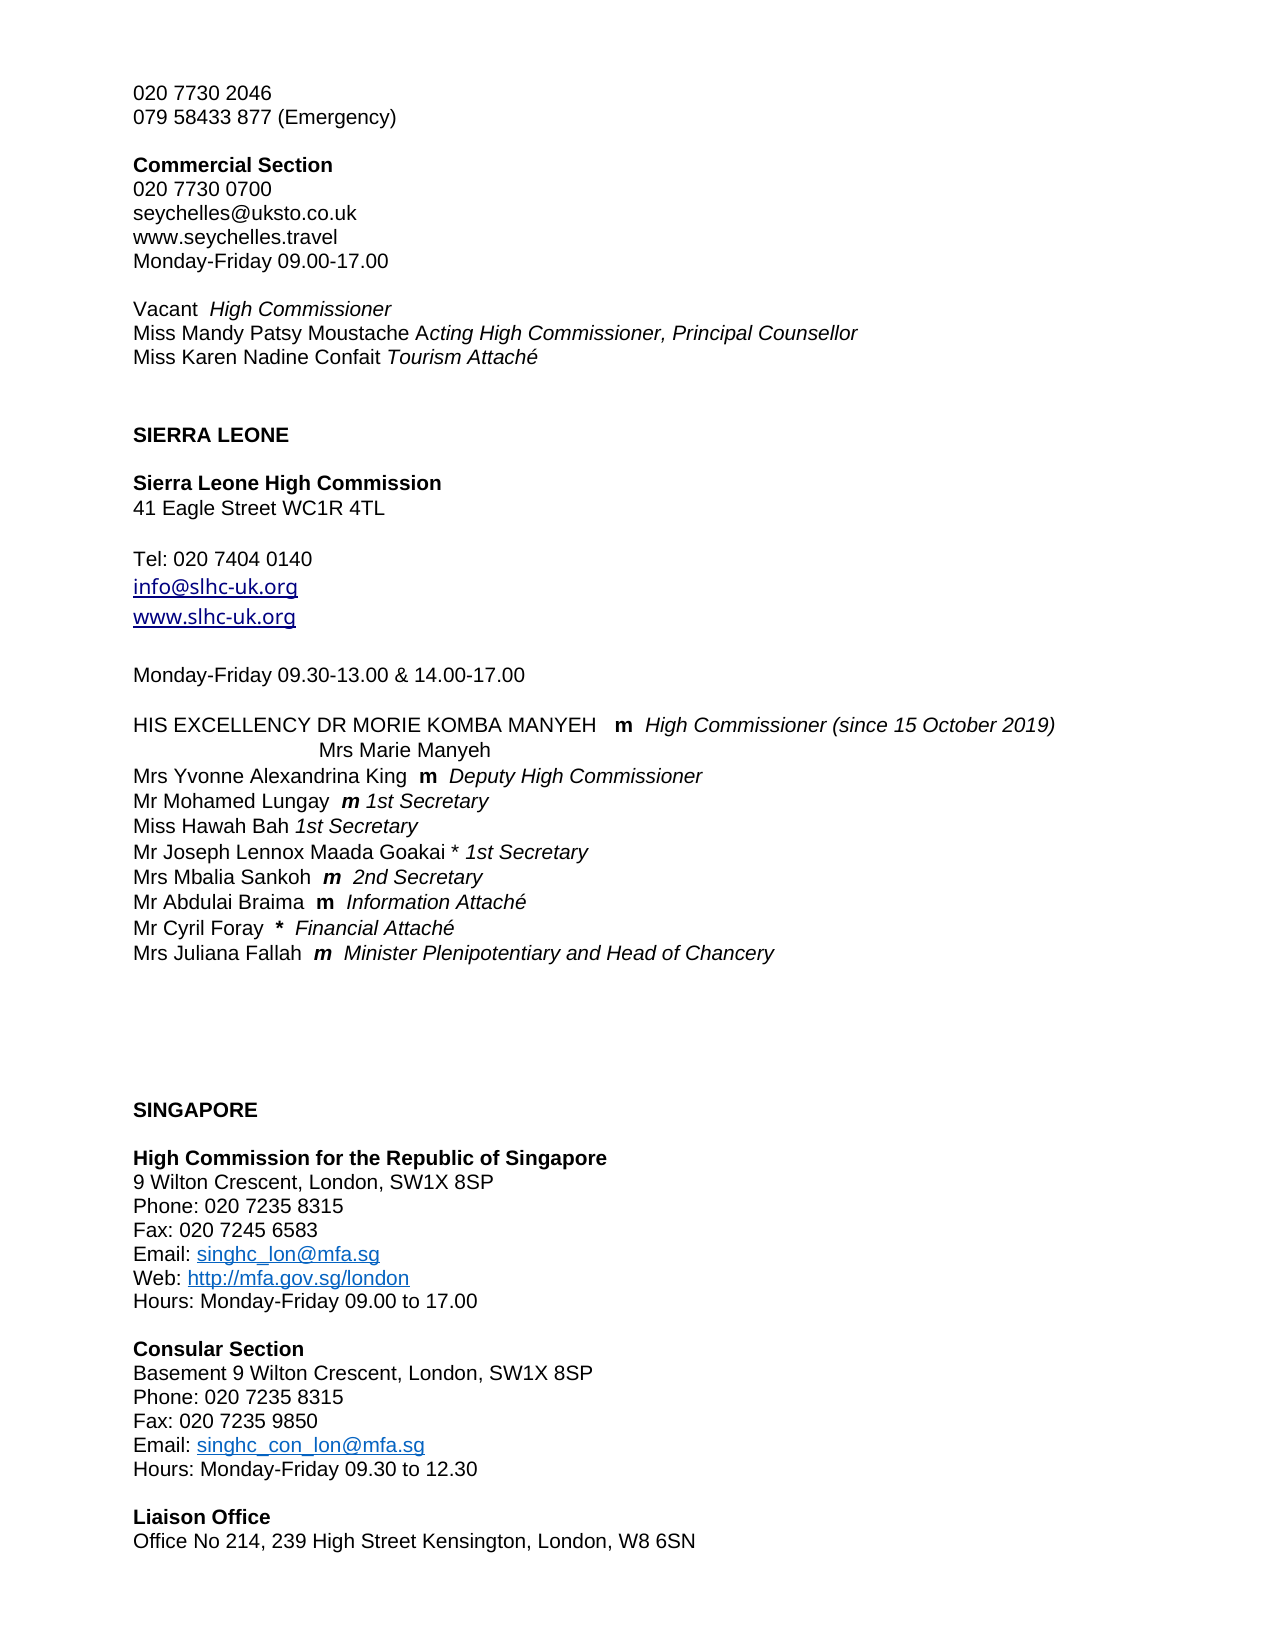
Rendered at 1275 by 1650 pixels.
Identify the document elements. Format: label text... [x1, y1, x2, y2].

text Web: http://mfa.gov.sg/london [133, 1265, 1181, 1289]
text SINGAPORE [133, 1098, 1181, 1122]
text Mrs Mbalia Sankoh m 2nd Secretary [133, 865, 1181, 889]
text Miss Hawah Bah 1st Secretary [133, 814, 1181, 838]
text HIS EXCELLENCY DR MORIE KOMBA MANYEH m High Commissioner (since 15 October 2019) [133, 713, 1181, 737]
text Email: singhc_lon@mfa.sg [133, 1241, 1181, 1265]
text Fax: 020 7245 6583 [133, 1217, 1181, 1241]
text Phone: 020 7235 8315 [133, 1385, 1181, 1409]
text Hours: Monday-Friday 09.30 to 12.30 [133, 1457, 1181, 1481]
text Commercial Section [133, 153, 1181, 177]
subtitle Consular Section [133, 1337, 1181, 1361]
text Mr Joseph Lennox Maada Goakai * 1st Secretary [133, 839, 1181, 863]
text High Commission for the Republic of Singapore [133, 1146, 1181, 1169]
text 020 7730 2046 [133, 81, 1181, 105]
text www.slhc-uk.org [133, 602, 1181, 631]
text Email: singhc_con_lon@mfa.sg [133, 1433, 1181, 1457]
text Mr Mohamed Lungay m 1st Secretary [133, 789, 1181, 813]
text www.seychelles.travel [133, 225, 1181, 249]
text Monday-Friday 09.00-17.00 [133, 249, 1181, 273]
text Monday-Friday 09.30-13.00 & 14.00-17.00 [133, 662, 1181, 686]
text seychelles@uksto.co.uk [133, 201, 1181, 225]
text Fax: 020 7235 9850 [133, 1409, 1181, 1433]
text Miss Mandy Patsy Moustache Acting High Commissioner, Principal Counsellor [133, 321, 1181, 344]
text Mr Cyril Foray * Financial Attaché [133, 916, 1181, 939]
text 41 Eagle Street WC1R 4TL [133, 496, 1181, 520]
text Mrs Juliana Fallah m Minister Plenipotentiary and Head of Chancery [133, 941, 1181, 965]
text 020 7730 0700 [133, 177, 1181, 201]
text info@slhc-uk.org [133, 572, 1181, 601]
text Basement 9 Wilton Crescent, London, SW1X 8SP [133, 1361, 1181, 1385]
text Tel: 020 7404 0140 [133, 547, 1181, 571]
text Phone: 020 7235 8315 [133, 1193, 1181, 1217]
text Mr Abdulai Braima m Information Attaché [133, 890, 1181, 914]
text Sierra Leone High Commission [133, 471, 1181, 495]
text 9 Wilton Crescent, London, SW1X 8SP [133, 1169, 1181, 1193]
text 079 58433 877 (Emergency) [133, 105, 1181, 129]
text Mrs Yvonne Alexandrina King m Deputy High Commissioner [133, 764, 1181, 788]
text Mrs Marie Manyeh [133, 738, 1181, 762]
text Hours: Monday-Friday 09.00 to 17.00 [133, 1289, 1181, 1313]
text Office No 214, 239 High Street Kensington, London, W8 6SN [133, 1529, 1181, 1553]
text Miss Karen Nadine Confait Tourism Attaché [133, 344, 1181, 368]
text SIERRA LEONE [133, 423, 1181, 447]
subtitle Liaison Office [133, 1505, 1181, 1529]
text Vacant High Commissioner [133, 297, 1181, 321]
